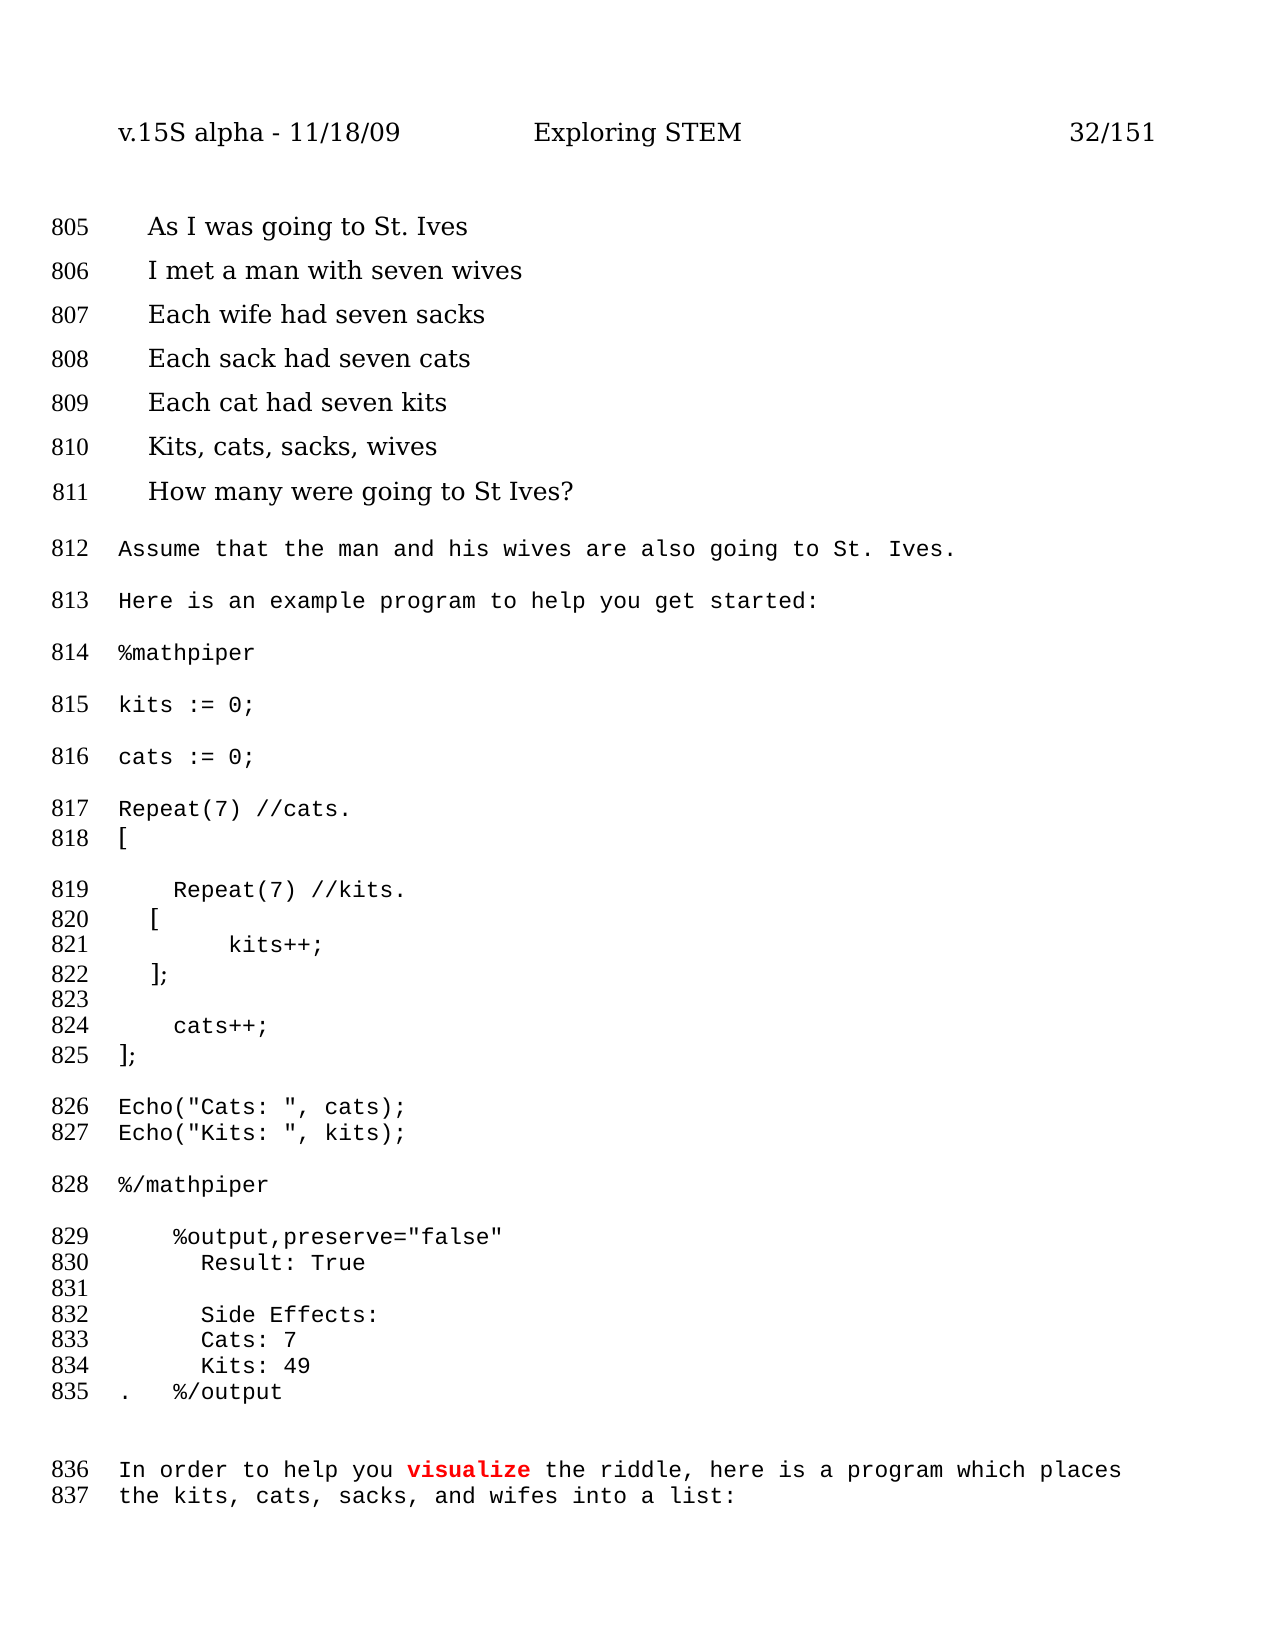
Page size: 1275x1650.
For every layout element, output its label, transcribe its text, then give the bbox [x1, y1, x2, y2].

text Echo("Kits: ", kits); [118, 1121, 1157, 1147]
text cats++; [118, 1014, 1157, 1040]
text Cats: 7 [118, 1329, 1157, 1355]
text %/mathpiper [118, 1173, 1157, 1199]
text Kits, cats, sacks, wives [148, 432, 1157, 462]
text ]; [118, 959, 1157, 988]
text %output,preserve="false" [118, 1225, 1157, 1251]
text Repeat(7) //cats. [118, 797, 1157, 823]
text Side Effects: [118, 1303, 1157, 1329]
text %mathpiper [118, 642, 1157, 667]
text Each wife had seven sacks [148, 300, 1157, 329]
text cats := 0; [118, 745, 1157, 771]
text [ [118, 823, 1157, 852]
text Each cat had seven kits [148, 388, 1157, 417]
text Kits: 49 [118, 1355, 1157, 1381]
text Result: True [118, 1251, 1157, 1277]
text Repeat(7) //kits. [118, 878, 1157, 904]
text Here is an example program to help you get started: [118, 590, 1157, 616]
text Echo("Cats: ", cats); [118, 1095, 1157, 1121]
text In order to help you visualize the riddle, here is a program which places the kits, cats, sacks, and wifes into a list: [118, 1458, 1157, 1510]
text kits := 0; [118, 693, 1157, 719]
text Each sack had seven cats [148, 344, 1157, 373]
text ]; [118, 1040, 1157, 1069]
text How many were going to St Ives? [148, 477, 1157, 506]
text . %/output [118, 1381, 1157, 1407]
text I met a man with seven wives [148, 256, 1157, 285]
text [ [118, 904, 1157, 933]
text kits++; [118, 933, 1157, 959]
text Assume that the man and his wives are also going to St. Ives. [118, 538, 1157, 564]
text As I was going to St. Ives [148, 212, 1157, 241]
